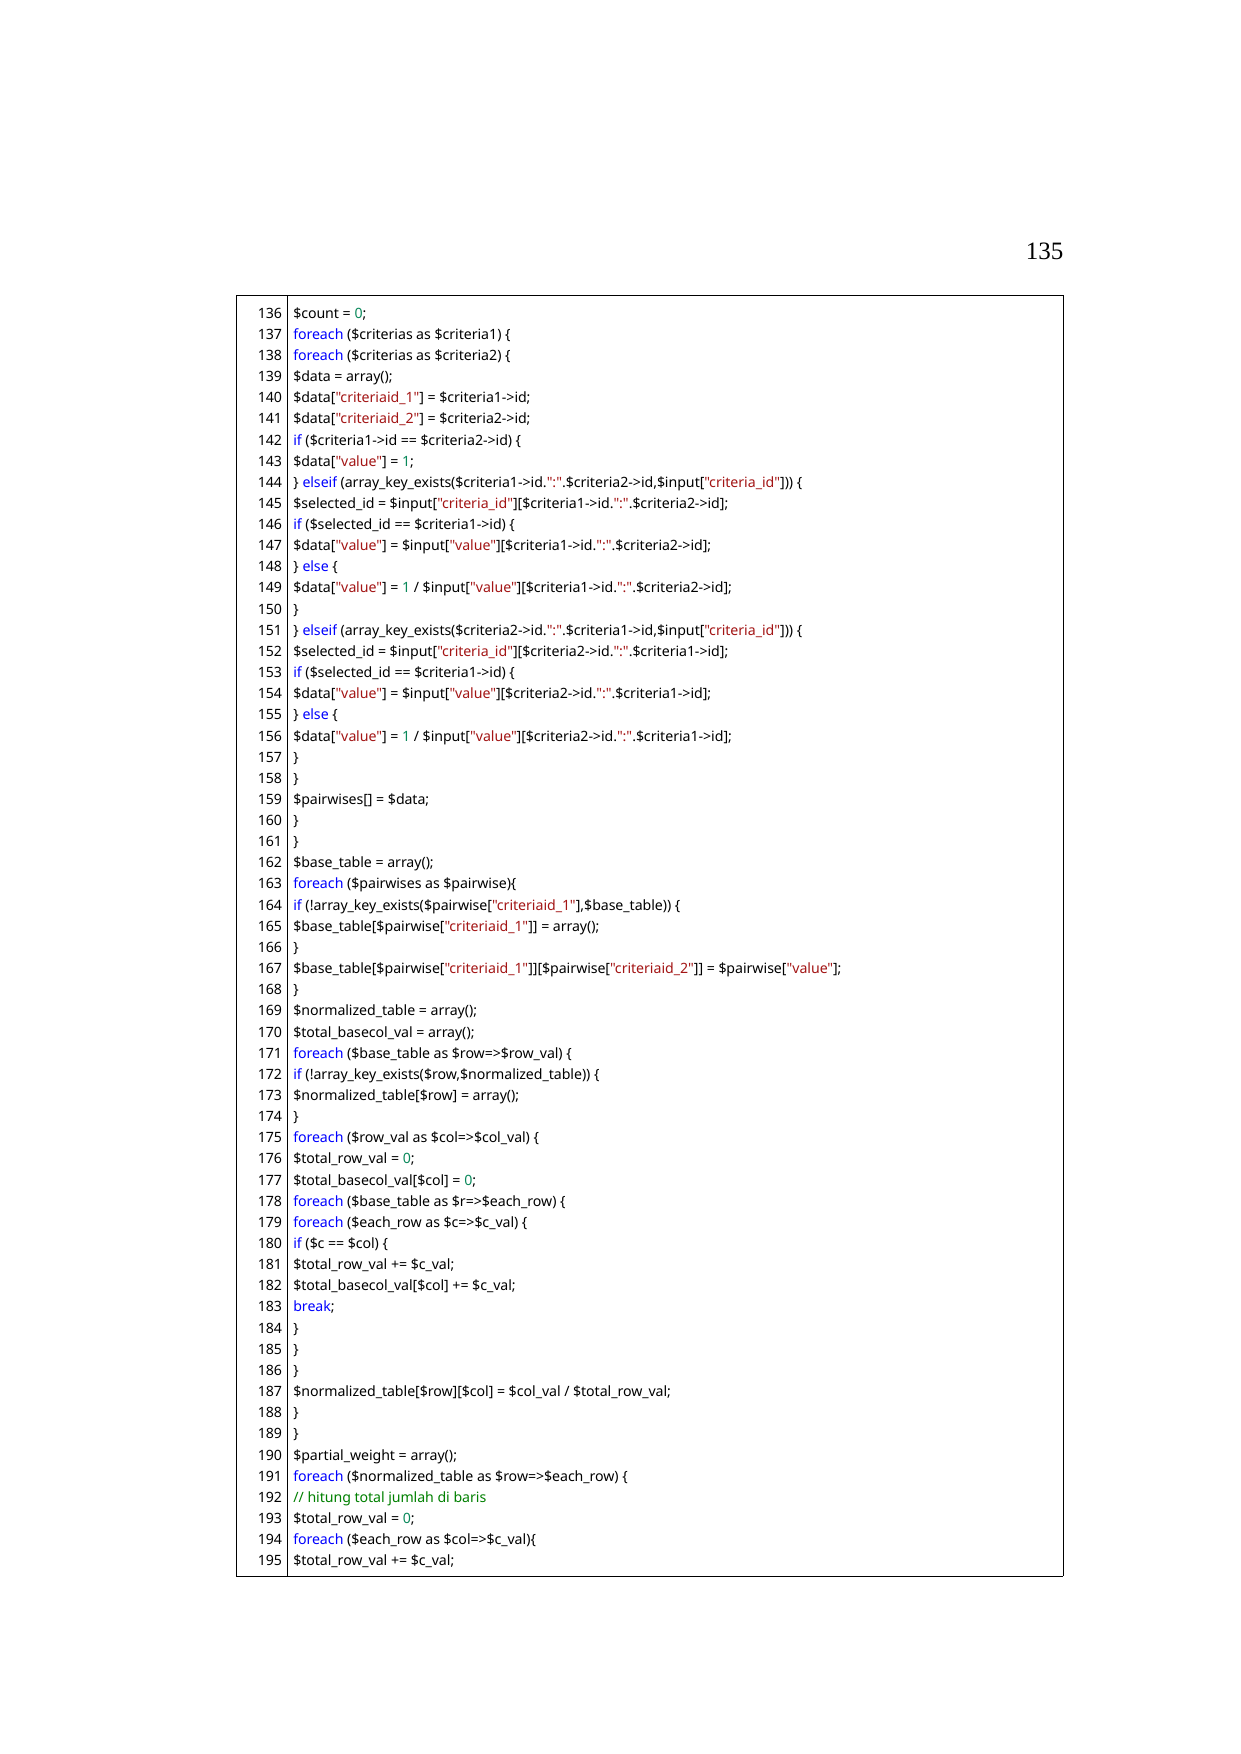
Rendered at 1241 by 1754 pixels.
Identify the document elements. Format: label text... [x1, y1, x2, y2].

table_header $count = 0; foreach ($criterias as $criteria1) { foreach ($criterias as $criteria2) { $data = array(); $data["criteriaid_1"] = $criteria1->id; $data["criteriaid_2"] = $criteria2->id; if ($criteria1->id == $criteria2->id) { $data["value"] = 1; } elseif (array_key_exists($criteria1->id.":".$criteria2->id,$input["criteria_id"])) { $selected_id = $input["criteria_id"][$criteria1->id.":".$criteria2->id]; if ($selected_id == $criteria1->id) { $data["value"] = $input["value"][$criteria1->id.":".$criteria2->id]; } else { $data["value"] = 1 / $input["value"][$criteria1->id.":".$criteria2->id]; } } elseif (array_key_exists($criteria2->id.":".$criteria1->id,$input["criteria_id"])) { $selected_id = $input["criteria_id"][$criteria2->id.":".$criteria1->id]; if ($selected_id == $criteria1->id) { $data["value"] = $input["value"][$criteria2->id.":".$criteria1->id]; } else { $data["value"] = 1 / $input["value"][$criteria2->id.":".$criteria1->id]; } } $pairwises[] = $data; } } $base_table = array(); foreach ($pairwises as $pairwise){ if (!array_key_exists($pairwise["criteriaid_1"],$base_table)) { $base_table[$pairwise["criteriaid_1"]] = array(); } $base_table[$pairwise["criteriaid_1"]][$pairwise["criteriaid_2"]] = $pairwise["value"]; } $normalized_table = array(); $total_basecol_val = array(); foreach ($base_table as $row=>$row_val) { if (!array_key_exists($row,$normalized_table)) { $normalized_table[$row] = array(); } foreach ($row_val as $col=>$col_val) { $total_row_val = 0; $total_basecol_val[$col] = 0; foreach ($base_table as $r=>$each_row) { foreach ($each_row as $c=>$c_val) { if ($c == $col) { $total_row_val += $c_val; $total_basecol_val[$col] += $c_val; break; } } } $normalized_table[$row][$col] = $col_val / $total_row_val; } } $partial_weight = array(); foreach ($normalized_table as $row=>$each_row) { // hitung total jumlah di baris $total_row_val = 0; foreach ($each_row as $col=>$c_val){ $total_row_val += $c_val; [288, 296, 1063, 1576]
table_header 136 137 138 139 140 141 142 143 144 145 146 147 148 149 150 151 152 153 154 155 156 157 158 159 160 161 162 163 164 165 166 167 168 169 170 171 172 173 174 175 176 177 178 179 180 181 182 183 184 185 186 187 188 189 190 191 192 193 194 195 [237, 296, 287, 1576]
